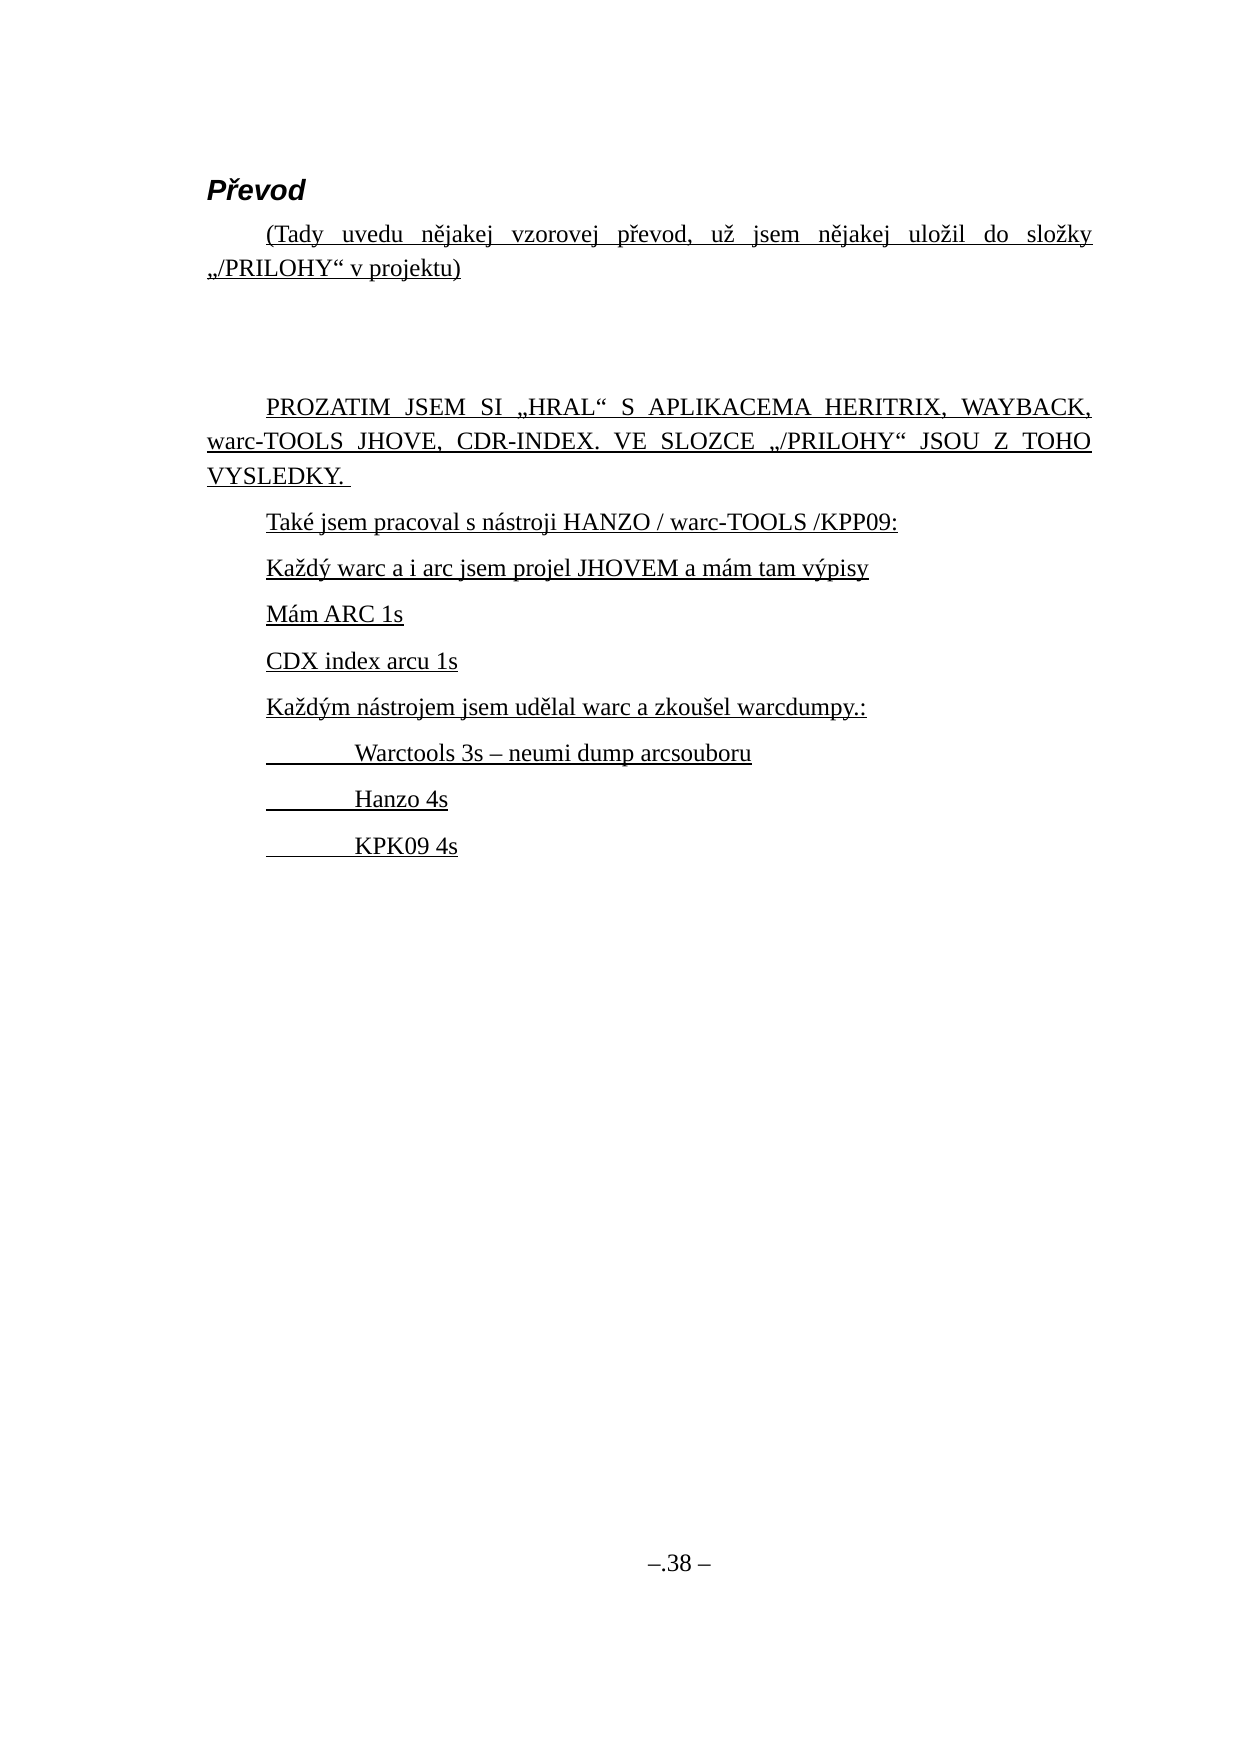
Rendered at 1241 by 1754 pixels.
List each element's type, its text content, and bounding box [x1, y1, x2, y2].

subtitle CDX index arcu 1s [207, 646, 1093, 674]
text (Tady uvedu nějakej vzorovej převod, už jsem nějakej uložil do složky „/PRILOHY“ v projektu) [207, 219, 1093, 282]
subtitle KPK09 4s [207, 831, 1093, 859]
subtitle Warctools 3s – neumi dump arcsouboru [207, 738, 1093, 767]
subtitle Převod [207, 173, 1093, 206]
text Každý warc a i arc jsem projel JHOVEM a mám tam výpisy [207, 553, 1093, 582]
subtitle Každým nástrojem jsem udělal warc a zkoušel warcdumpy.: [207, 692, 1093, 721]
text Také jsem pracoval s nástroji HANZO / warc-TOOLS /KPP09: [207, 507, 1093, 536]
text PROZATIM JSEM SI „HRAL“ S APLIKACEMA HERITRIX, WAYBACK, warc-TOOLS JHOVE, CDR-INDEX. VE SLOZCE „/PRILOHY“ JSOU Z TOHO VYSLEDKY. [207, 392, 1093, 489]
subtitle Mám ARC 1s [207, 599, 1093, 628]
subtitle Hanzo 4s [207, 784, 1093, 813]
